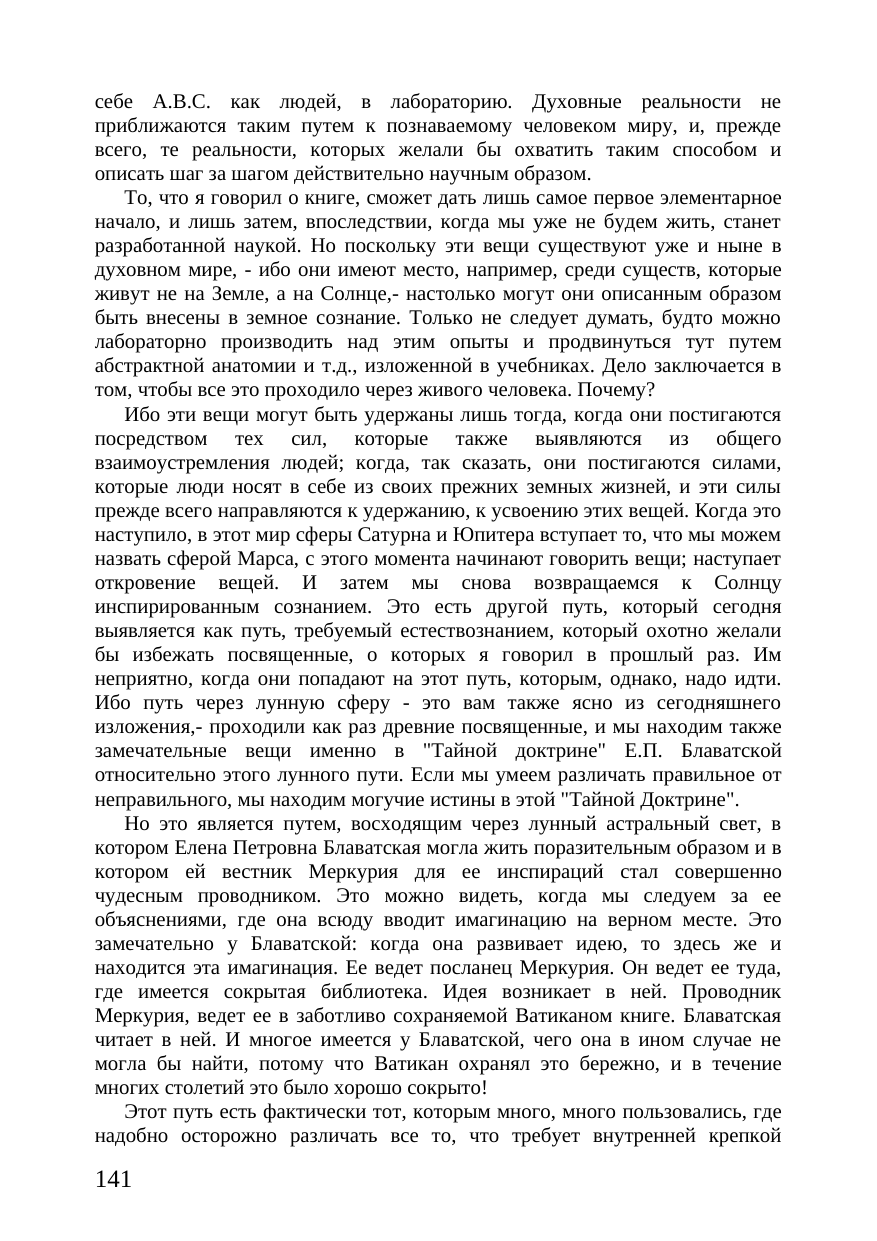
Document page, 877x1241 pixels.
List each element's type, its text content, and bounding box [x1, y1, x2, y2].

text Но это является путем, восходящим через лунный астральный свет, в котором Елена Петровна Блаватская могла жить поразительным образом и в котором ей вестник Меркурия для ее инспираций стал совершенно чудесным проводником. Это можно видеть, когда мы следуем за ее объяснениями, где она всюду вводит имагинацию на верном месте. Это замечательно у Блаватской: когда она развивает идею, то здесь же и находится эта имагинация. Ее ведет посланец Меркурия. Он ведет ее туда, где имеется сокрытая библиотека. Идея возникает в ней. Проводник Меркурия, ведет ее в заботливо сохраняемой Ватиканом книге. Блаватская читает в ней. И многое имеется у Блаватской, чего она в ином случае не могла бы найти, потому что Ватикан охранял это бережно, и в течение многих столетий это было хорошо сокрыто! [94, 811, 782, 1099]
text Ибо эти вещи могут быть удержаны лишь тогда, когда они постигаются посредством тех сил, которые также выявляются из общего взаимоустремления людей; когда, так сказать, они постигаются силами, которые люди носят в себе из своих прежних земных жизней, и эти силы прежде всего направляются к удержанию, к усвоению этих вещей. Когда это наступило, в этот мир сферы Сатурна и Юпитера вступает то, что мы можем назвать сферой Марса, с этого момента начинают говорить вещи; наступает откровение вещей. И затем мы снова возвращаемся к Солнцу инспирированным сознанием. Это есть другой путь, который сегодня выявляется как путь, требуемый естествознанием, который охотно желали бы избежать посвященные, о которых я говорил в прошлый раз. Им неприятно, когда они попадают на этот путь, которым, однако, надо идти. Ибо путь через лунную сферу - это вам также ясно из сегодняшнего изложения,- проходили как раз древние посвященные, и мы находим также замечательные вещи именно в "Тайной доктрине" Е.П. Блаватской относительно этого лунного пути. Если мы умеем различать правильное от неправильного, мы находим могучие истины в этой "Тайной Доктрине". [94, 401, 782, 811]
text себе А.В.С. как людей, в лабораторию. Духовные реальности не приближаются таким путем к познаваемому человеком миру, и, прежде всего, те реальности, которых желали бы охватить таким способом и описать шаг за шагом действительно научным образом. [94, 89, 782, 185]
text То, что я говорил о книге, сможет дать лишь самое первое элементарное начало, и лишь затем, впоследствии, когда мы уже не будем жить, станет разработанной наукой. Но поскольку эти вещи существуют уже и ныне в духовном мире, - ибо они имеют место, например, среди существ, которые живут не на Земле, а на Солнце,- настолько могут они описанным образом быть внесены в земное сознание. Только не следует думать, будто можно лабораторно производить над этим опыты и продвинуться тут путем абстрактной анатомии и т.д., изложенной в учебниках. Дело заключается в том, чтобы все это проходило через живого человека. Почему? [94, 185, 782, 401]
text Этот путь есть фактически тот, которым много, много пользовались, где надобно осторожно различать все то, что требует внутренней крепкой [94, 1099, 782, 1147]
